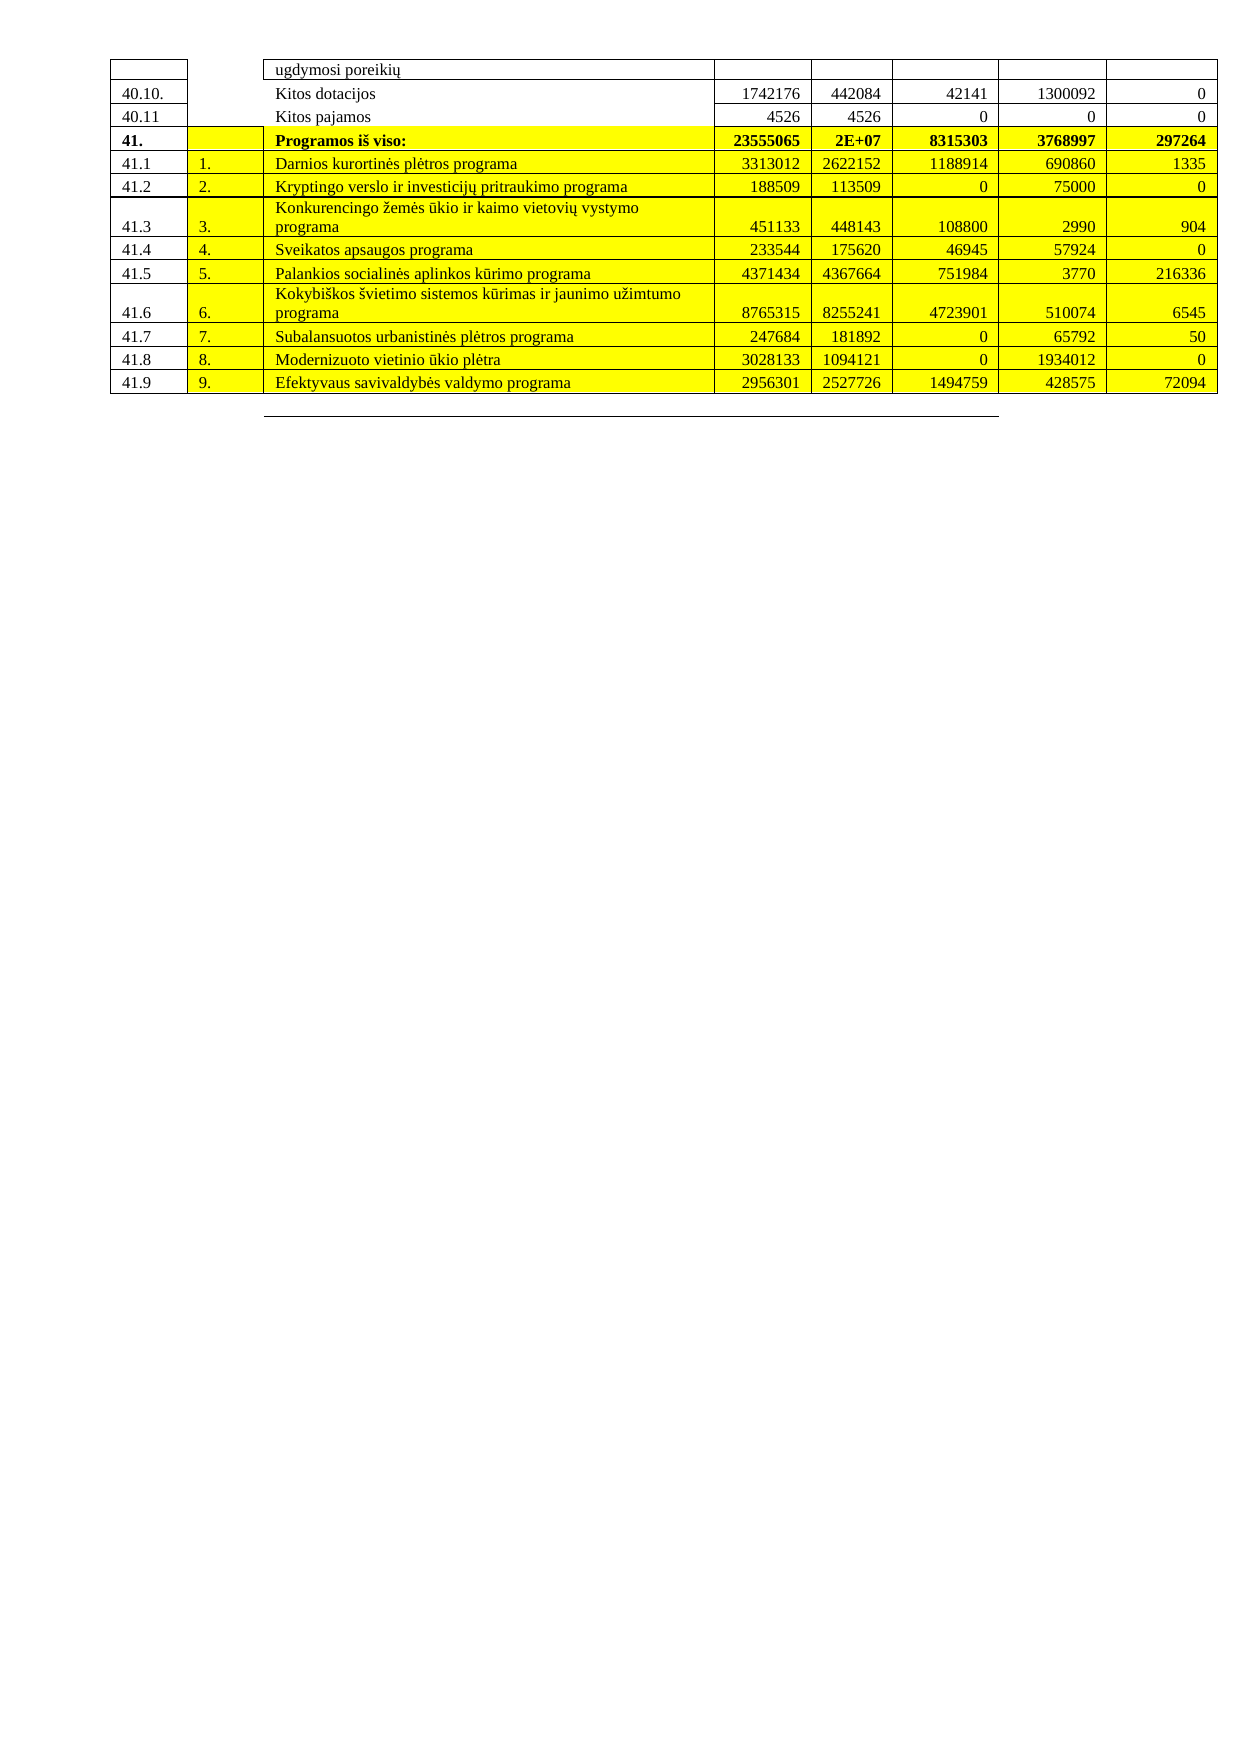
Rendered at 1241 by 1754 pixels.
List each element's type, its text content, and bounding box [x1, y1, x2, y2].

table_cell 41. [111, 127, 187, 149]
table_cell 690860 [999, 151, 1106, 173]
table_cell [111, 60, 187, 79]
table_cell 75000 [999, 174, 1106, 196]
table_cell 1934012 [999, 347, 1106, 369]
table_cell [111, 416, 187, 439]
table_cell [188, 127, 263, 149]
table_cell 113509 [812, 174, 892, 196]
table_cell 7. [188, 323, 263, 346]
table_cell 41.3 [111, 198, 187, 236]
table_cell 57924 [999, 237, 1106, 259]
table_cell [188, 59, 263, 79]
table_cell 40.10. [111, 80, 187, 103]
table_cell 297264 [1107, 127, 1217, 149]
table_cell 5. [188, 260, 263, 283]
table_cell [187, 459, 264, 482]
table_cell [264, 459, 714, 482]
table_cell 3. [188, 198, 263, 236]
table_cell [187, 394, 264, 416]
table_cell [187, 416, 264, 439]
table_cell 0 [1107, 237, 1217, 259]
table_cell [892, 417, 999, 439]
table_cell 8. [188, 347, 263, 369]
table_cell 108800 [893, 198, 998, 236]
table_cell 41.7 [111, 323, 187, 346]
table_cell [264, 417, 714, 439]
table_cell 2527726 [812, 370, 892, 392]
table_cell 428575 [999, 370, 1106, 392]
table_cell 8765315 [715, 284, 811, 322]
table_cell 1094121 [812, 347, 892, 369]
table_cell 42141 [893, 80, 998, 103]
table_cell 0 [1107, 174, 1217, 196]
table_cell 3770 [999, 260, 1106, 283]
table_cell 4. [188, 237, 263, 259]
table_cell [111, 394, 187, 416]
table_cell 23555065 [715, 127, 811, 149]
table_cell 448143 [812, 198, 892, 236]
table_cell 0 [893, 323, 998, 346]
table_cell 1494759 [893, 370, 998, 392]
table_cell 451133 [715, 198, 811, 236]
table_cell 247684 [715, 323, 811, 346]
table_cell 50 [1107, 323, 1217, 346]
table_cell Kitos dotacijos [264, 80, 714, 103]
table_cell 1335 [1107, 151, 1217, 173]
table_cell [188, 79, 264, 103]
table_cell [999, 439, 1106, 458]
table_cell [111, 459, 187, 482]
table_cell [811, 439, 892, 458]
table_cell 4526 [715, 104, 811, 126]
table_cell 188509 [715, 174, 811, 196]
table_cell 3768997 [999, 127, 1106, 149]
table_cell 0 [893, 104, 998, 126]
table_cell [188, 103, 264, 126]
table_cell [715, 60, 811, 79]
table_cell 2E+07 [812, 127, 892, 149]
table_cell 233544 [715, 237, 811, 259]
table_cell 4723901 [893, 284, 998, 322]
table_cell 0 [893, 347, 998, 369]
table_cell [892, 439, 999, 458]
table_cell [812, 60, 892, 79]
table_cell 6545 [1107, 284, 1217, 322]
table_cell 2956301 [715, 370, 811, 392]
table_cell [714, 417, 811, 439]
table_cell Subalansuotos urbanistinės plėtros programa [264, 323, 714, 346]
table_cell [811, 459, 892, 482]
table_cell 2622152 [812, 151, 892, 173]
table_cell [892, 394, 999, 416]
table_cell Programos iš viso: [264, 126, 714, 149]
table_cell 41.1 [111, 151, 187, 173]
table_cell [111, 439, 187, 458]
table_cell [811, 417, 892, 439]
table_cell Sveikatos apsaugos programa [264, 237, 714, 259]
table_cell [999, 416, 1106, 439]
table_cell [187, 439, 264, 458]
table_cell 4367664 [812, 260, 892, 283]
table_cell 41.4 [111, 237, 187, 259]
table_cell 442084 [812, 80, 892, 103]
table_cell 1. [188, 151, 263, 173]
table_cell 6. [188, 284, 263, 322]
table_cell [999, 459, 1106, 482]
table_cell [999, 60, 1106, 79]
table_cell Efektyvaus savivaldybės valdymo programa [264, 370, 714, 392]
table_cell [1106, 394, 1217, 416]
table_cell [264, 394, 714, 416]
table_cell 1188914 [893, 151, 998, 173]
table_cell Modernizuoto vietinio ūkio plėtra [264, 347, 714, 369]
table_cell 4526 [812, 104, 892, 126]
table_cell 904 [1107, 198, 1217, 236]
table_cell Konkurencingo žemės ūkio ir kaimo vietovių vystymo programa [264, 198, 714, 236]
table_cell 41.6 [111, 284, 187, 322]
table_cell [1106, 416, 1217, 439]
table_cell 751984 [893, 260, 998, 283]
table_cell 8255241 [812, 284, 892, 322]
table_cell 3028133 [715, 347, 811, 369]
table_cell 72094 [1107, 370, 1217, 392]
table_cell 9. [188, 370, 263, 392]
table_cell Darnios kurortinės plėtros programa [264, 151, 714, 173]
table_cell [714, 394, 811, 416]
table_cell 181892 [812, 323, 892, 346]
table_cell 41.5 [111, 260, 187, 283]
table_cell 1300092 [999, 80, 1106, 103]
table_cell Kryptingo verslo ir investicijų pritraukimo programa [264, 174, 714, 196]
table_cell 65792 [999, 323, 1106, 346]
table_cell 216336 [1107, 260, 1217, 283]
table_cell [1107, 60, 1217, 79]
table_cell 2990 [999, 198, 1106, 236]
table_cell 0 [893, 174, 998, 196]
table_cell 175620 [812, 237, 892, 259]
table_cell [1106, 439, 1217, 458]
table_cell 41.2 [111, 174, 187, 196]
table_cell [811, 394, 892, 416]
table_cell 0 [1107, 347, 1217, 369]
table_cell [999, 394, 1106, 416]
table_cell 0 [1107, 80, 1217, 103]
table_cell Kitos pajamos [264, 103, 714, 126]
table_cell [893, 60, 998, 79]
table_cell [714, 439, 811, 458]
table_cell 3313012 [715, 151, 811, 173]
table_cell 46945 [893, 237, 998, 259]
table_cell 1742176 [715, 80, 811, 103]
table_cell [1106, 459, 1217, 482]
table_cell 40.11 [111, 104, 187, 126]
table_cell 41.9 [111, 370, 187, 392]
table_cell Palankios socialinės aplinkos kūrimo programa [264, 260, 714, 283]
table_cell 510074 [999, 284, 1106, 322]
table_cell 2. [188, 174, 263, 196]
table_cell Kokybiškos švietimo sistemos kūrimas ir jaunimo užimtumo programa [264, 284, 714, 322]
table_cell [264, 439, 714, 458]
table_cell 41.8 [111, 347, 187, 369]
table_cell 0 [1107, 104, 1217, 126]
table_cell ugdymosi poreikių [264, 60, 714, 79]
table_cell 8315303 [893, 127, 998, 149]
table_cell [714, 459, 811, 482]
table_cell 4371434 [715, 260, 811, 283]
table_cell [892, 459, 999, 482]
table_cell 0 [999, 104, 1106, 126]
